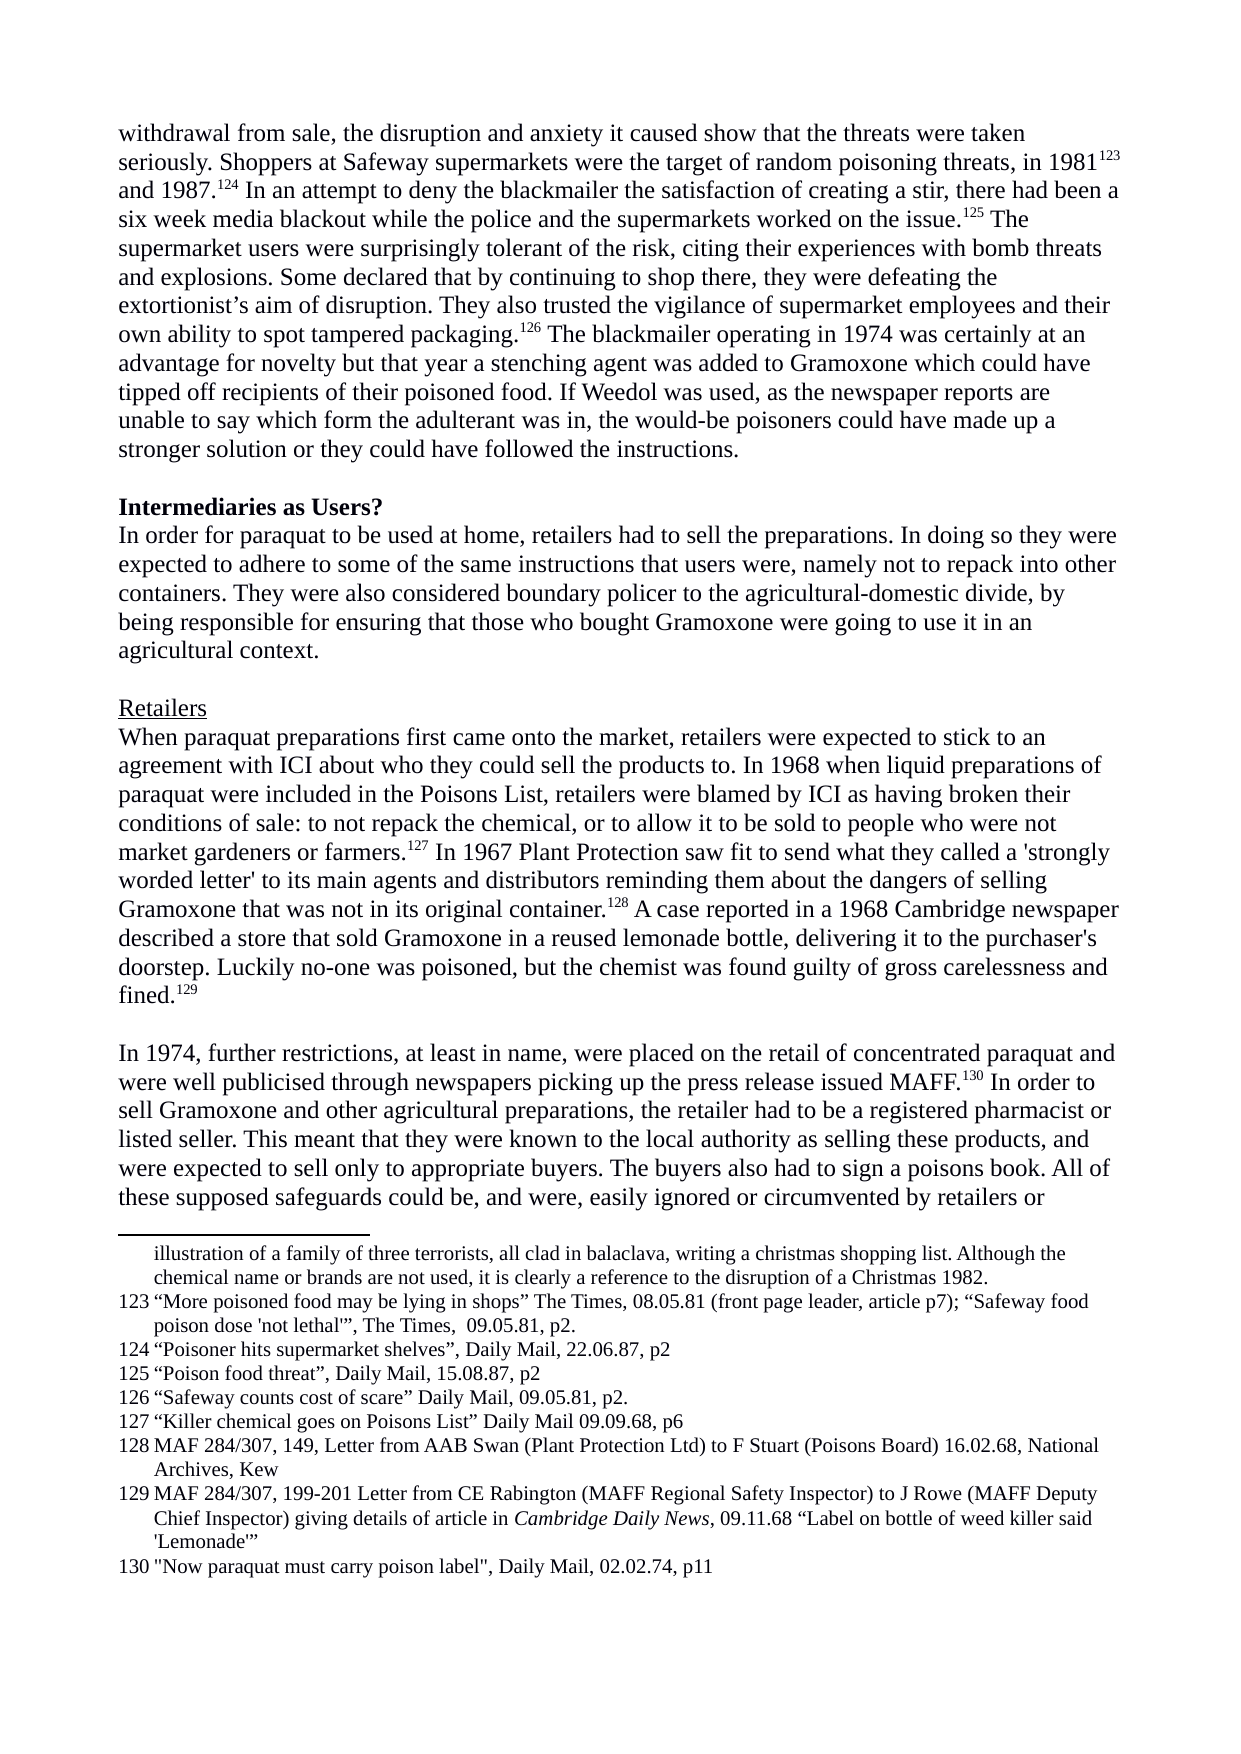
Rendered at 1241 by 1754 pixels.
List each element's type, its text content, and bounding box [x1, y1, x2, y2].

text "Now paraquat must carry poison label", Daily Mail, 02.02.74, p11 [118, 1553, 1122, 1578]
text “More poisoned food may be lying in shops” The Times, 08.05.81 (front page leader, article p7); “Safeway food poison dose 'not lethal'”, The Times, 09.05.81, p2. [118, 1289, 1122, 1337]
text withdrawal from sale, the disruption and anxiety it caused show that the threats were taken seriously. Shoppers at Safeway supermarkets were the target of random poisoning threats, in 1981 and 1987. In an attempt to deny the blackmailer the satisfaction of creating a stir, there had been a six week media blackout while the police and the supermarkets worked on the issue. The supermarket users were surprisingly tolerant of the risk, citing their experiences with bomb threats and explosions. Some declared that by continuing to shop there, they were defeating the extortionist’s aim of disruption. They also trusted the vigilance of supermarket employees and their own ability to spot tampered packaging. The blackmailer operating in 1974 was certainly at an advantage for novelty but that year a stenching agent was added to Gramoxone which could have tipped off recipients of their poisoned food. If Weedol was used, as the newspaper reports are unable to say which form the adulterant was in, the would-be poisoners could have made up a stronger solution or they could have followed the instructions. [118, 118, 1122, 463]
text MAF 284/307, 149, Letter from AAB Swan (Plant Protection Ltd) to F Stuart (Poisons Board) 16.02.68, National Archives, Kew [118, 1433, 1122, 1481]
text When paraquat preparations first came onto the market, retailers were expected to stick to an agreement with ICI about who they could sell the products to. In 1968 when liquid preparations of paraquat were included in the Poisons List, retailers were blamed by ICI as having broken their conditions of sale: to not repack the chemical, or to allow it to be sold to people who were not market gardeners or farmers. In 1967 Plant Protection saw fit to send what they called a 'strongly worded letter' to its main agents and distributors reminding them about the dangers of selling Gramoxone that was not in its original container. A case reported in a 1968 Cambridge newspaper described a store that sold Gramoxone in a reused lemonade bottle, delivering it to the purchaser's doorstep. Luckily no-one was poisoned, but the chemist was found guilty of gross carelessness and fined. [118, 722, 1122, 1009]
text MAF 284/307, 199-201 Letter from CE Rabington (MAFF Regional Safety Inspector) to J Rowe (MAFF Deputy Chief Inspector) giving details of article in Cambridge Daily News, 09.11.68 “Label on bottle of weed killer said 'Lemonade'” [118, 1481, 1122, 1553]
text “Poisoner hits supermarket shelves”, Daily Mail, 22.06.87, p2 [118, 1337, 1122, 1361]
text “Killer chemical goes on Poisons List” Daily Mail 09.09.68, p6 [118, 1409, 1122, 1433]
text illustration of a family of three terrorists, all clad in balaclava, writing a christmas shopping list. Although the chemical name or brands are not used, it is clearly a reference to the disruption of a Christmas 1982. [118, 1241, 1122, 1289]
text Retailers [118, 693, 1122, 722]
text “Poison food threat”, Daily Mail, 15.08.87, p2 [118, 1361, 1122, 1385]
text Intermediaries as Users? [118, 492, 1122, 521]
text In order for paraquat to be used at home, retailers had to sell the preparations. In doing so they were expected to adhere to some of the same instructions that users were, namely not to repack into other containers. They were also considered boundary policer to the agricultural-domestic divide, by being responsible for ensuring that those who bought Gramoxone were going to use it in an agricultural context. [118, 521, 1122, 664]
text In 1974, further restrictions, at least in name, were placed on the retail of concentrated paraquat and were well publicised through newspapers picking up the press release issued MAFF. In order to sell Gramoxone and other agricultural preparations, the retailer had to be a registered pharmacist or listed seller. This meant that they were known to the local authority as selling these products, and were expected to sell only to appropriate buyers. The buyers also had to sign a poisons book. All of these supposed safeguards could be, and were, easily ignored or circumvented by retailers or [118, 1038, 1122, 1211]
text “Safeway counts cost of scare” Daily Mail, 09.05.81, p2. [118, 1385, 1122, 1409]
